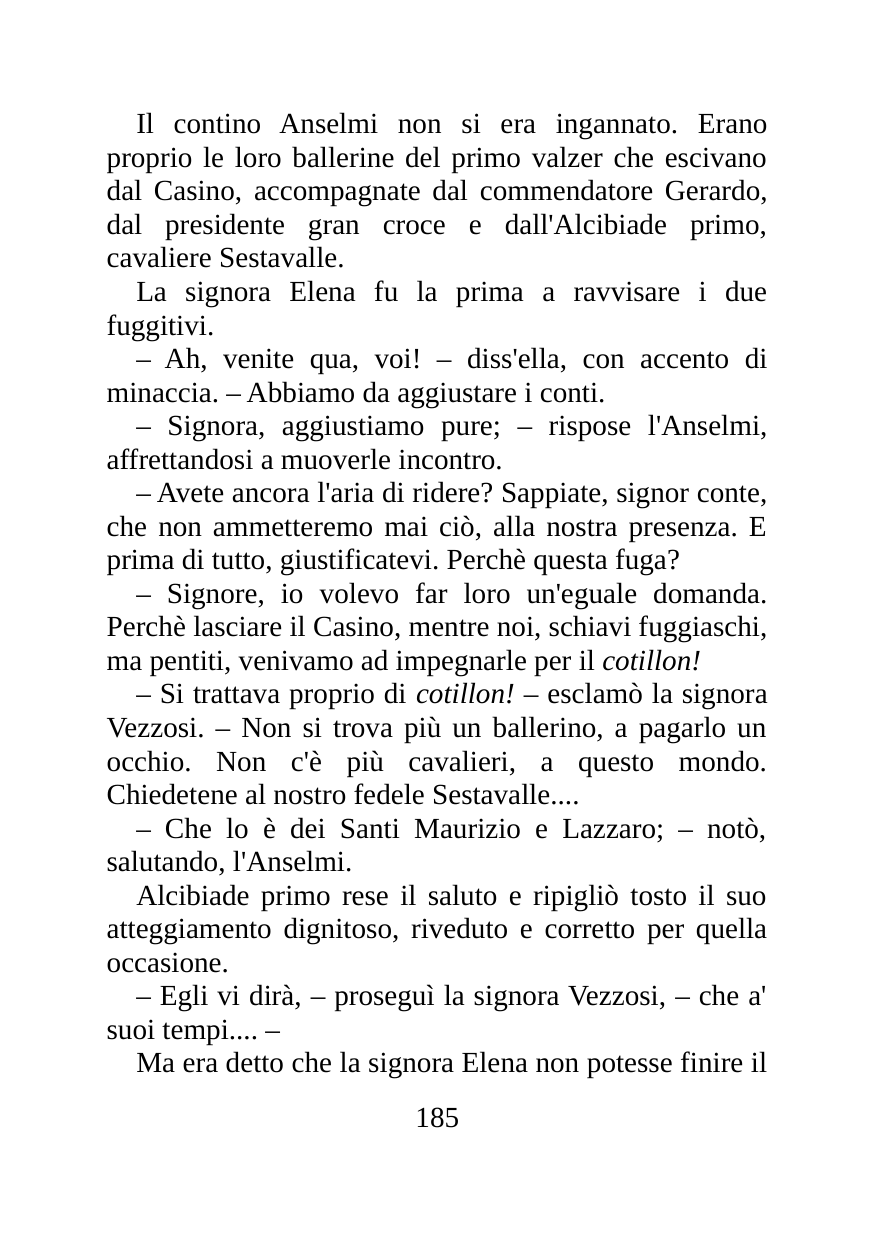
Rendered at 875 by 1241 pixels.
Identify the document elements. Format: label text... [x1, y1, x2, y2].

text ‒ Signore, io volevo far loro un'eguale domanda. Perchè lasciare il Casino, mentre noi, schiavi fuggiaschi, ma pentiti, venivamo ad impegnarle per il cotillon! [106, 576, 768, 677]
text Alcibiade primo rese il saluto e ripigliò tosto il suo atteggiamento dignitoso, riveduto e corretto per quella occasione. [106, 878, 768, 978]
text ‒ Egli vi dirà, ‒ proseguì la signora Vezzosi, ‒ che a' suoi tempi.... ‒ [106, 978, 768, 1046]
text ‒ Signora, aggiustiamo pure; ‒ rispose l'Anselmi, affrettandosi a muoverle incontro. [106, 408, 768, 475]
text Il contino Anselmi non si era ingannato. Erano proprio le loro ballerine del primo valzer che escivano dal Casino, accompagnate dal commendatore Gerardo, dal presidente gran croce e dall'Alcibiade primo, cavaliere Sestavalle. [106, 106, 768, 274]
text Ma era detto che la signora Elena non potesse finire il [106, 1046, 768, 1079]
text ‒ Avete ancora l'aria di ridere? Sappiate, signor conte, che non ammetteremo mai ciò, alla nostra presenza. E prima di tutto, giustificatevi. Perchè questa fuga? [106, 475, 768, 576]
text ‒ Si trattava proprio di cotillon! ‒ esclamò la signora Vezzosi. ‒ Non si trova più un ballerino, a pagarlo un occhio. Non c'è più cavalieri, a questo mondo. Chiedetene al nostro fedele Sestavalle.... [106, 677, 768, 811]
text La signora Elena fu la prima a ravvisare i due fuggitivi. [106, 274, 768, 341]
text ‒ Ah, venite qua, voi! ‒ diss'ella, con accento di minaccia. ‒ Abbiamo da aggiustare i conti. [106, 341, 768, 408]
text ‒ Che lo è dei Santi Maurizio e Lazzaro; ‒ notò, salutando, l'Anselmi. [106, 811, 768, 878]
